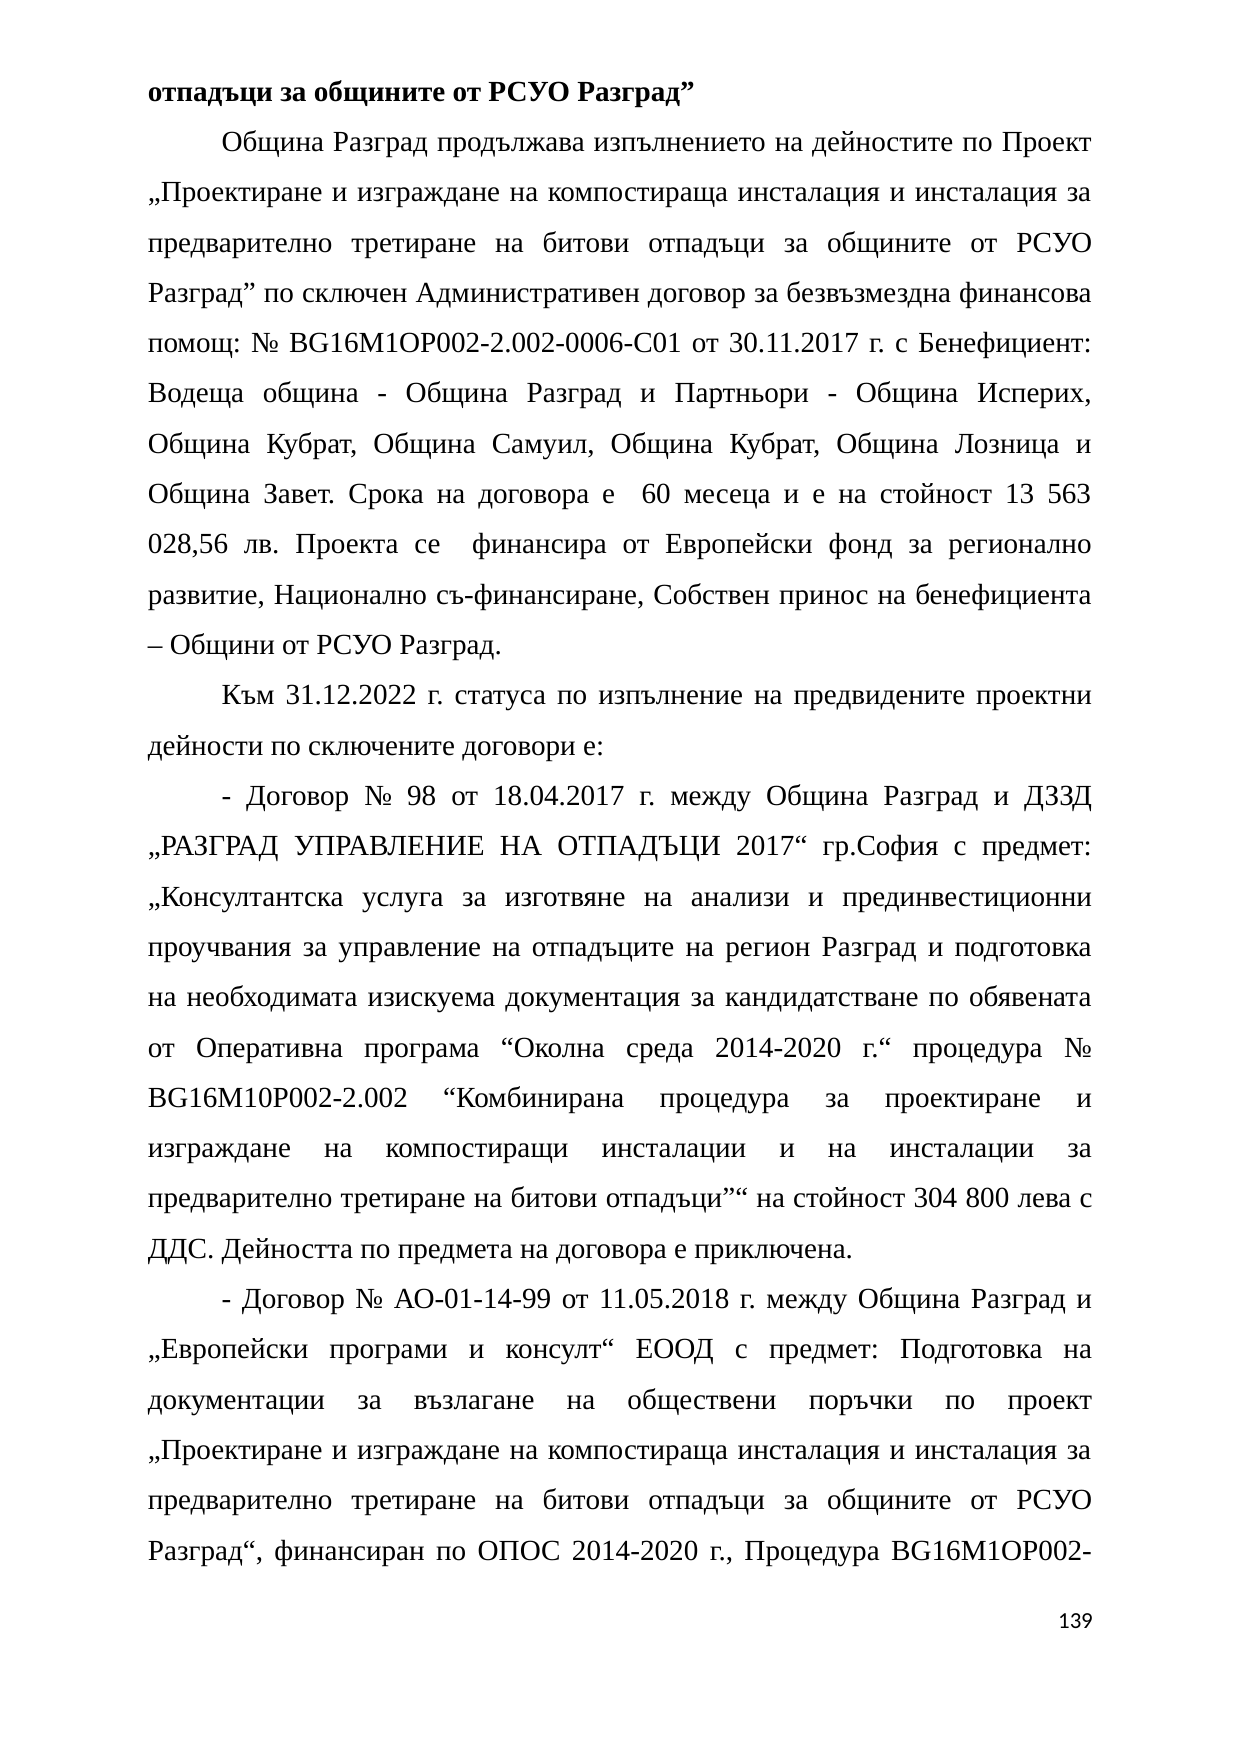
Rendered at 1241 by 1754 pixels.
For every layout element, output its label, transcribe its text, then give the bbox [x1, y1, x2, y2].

text - Договор № АО-01-14-99 от 11.05.2018 г. между Община Разград и „Европейски програми и консулт“ ЕООД с предмет: Подготовка на документации за възлагане на обществени поръчки по проект „Проектиране и изграждане на компостираща инсталация и инсталация за предварително третиране на битови отпадъци за общините от РСУО Разград“, финансиран по ОПОС 2014-2020 г., Процедура BG16M1OP002- [148, 1281, 1093, 1566]
text Към 31.12.2022 г. статуса по изпълнение на предвидените проектни дейности по сключените договори е: [148, 677, 1093, 761]
text Община Разград продължава изпълнението на дейностите по Проект „Проектиране и изграждане на компостираща инсталация и инсталация за предварително третиране на битови отпадъци за общините от РСУО Разград” по сключен Административен договор за безвъзмездна финансова помощ: № BG16M1OP002-2.002-0006-C01 от 30.11.2017 г. с Бенефициент: Водеща община - Община Разград и Партньори - Община Исперих, Община Кубрат, Община Самуил, Община Кубрат, Община Лозница и Община Завет. Срока на договора е 60 месеца и е на стойност 13 563 028,56 лв. Проекта се финансира от Европейски фонд за регионално развитие, Национално съ-финансиране, Собствен принос на бенефициента – Общини от РСУО Разград. [148, 124, 1093, 661]
text отпадъци за общините от РСУО Разград” [148, 74, 1093, 107]
text - Договор № 98 от 18.04.2017 г. между Община Разград и ДЗЗД „РАЗГРАД УПРАВЛЕНИЕ НА ОТПАДЪЦИ 2017“ гр.София с предмет: „Консултантска услуга за изготвяне на анализи и прединвестиционни проучвания за управление на отпадъците на регион Разград и подготовка на необходимата изискуема документация за кандидатстване по обявената от Оперативна програма “Околна среда 2014-2020 г.“ процедура № BG16M10P002-2.002 “Комбинирана процедура за проектиране и изграждане на компостиращи инсталации и на инсталации за предварително третиране на битови отпадъци”“ на стойност 304 800 лева с ДДС. Дейността по предмета на договора е приключена. [148, 778, 1093, 1264]
